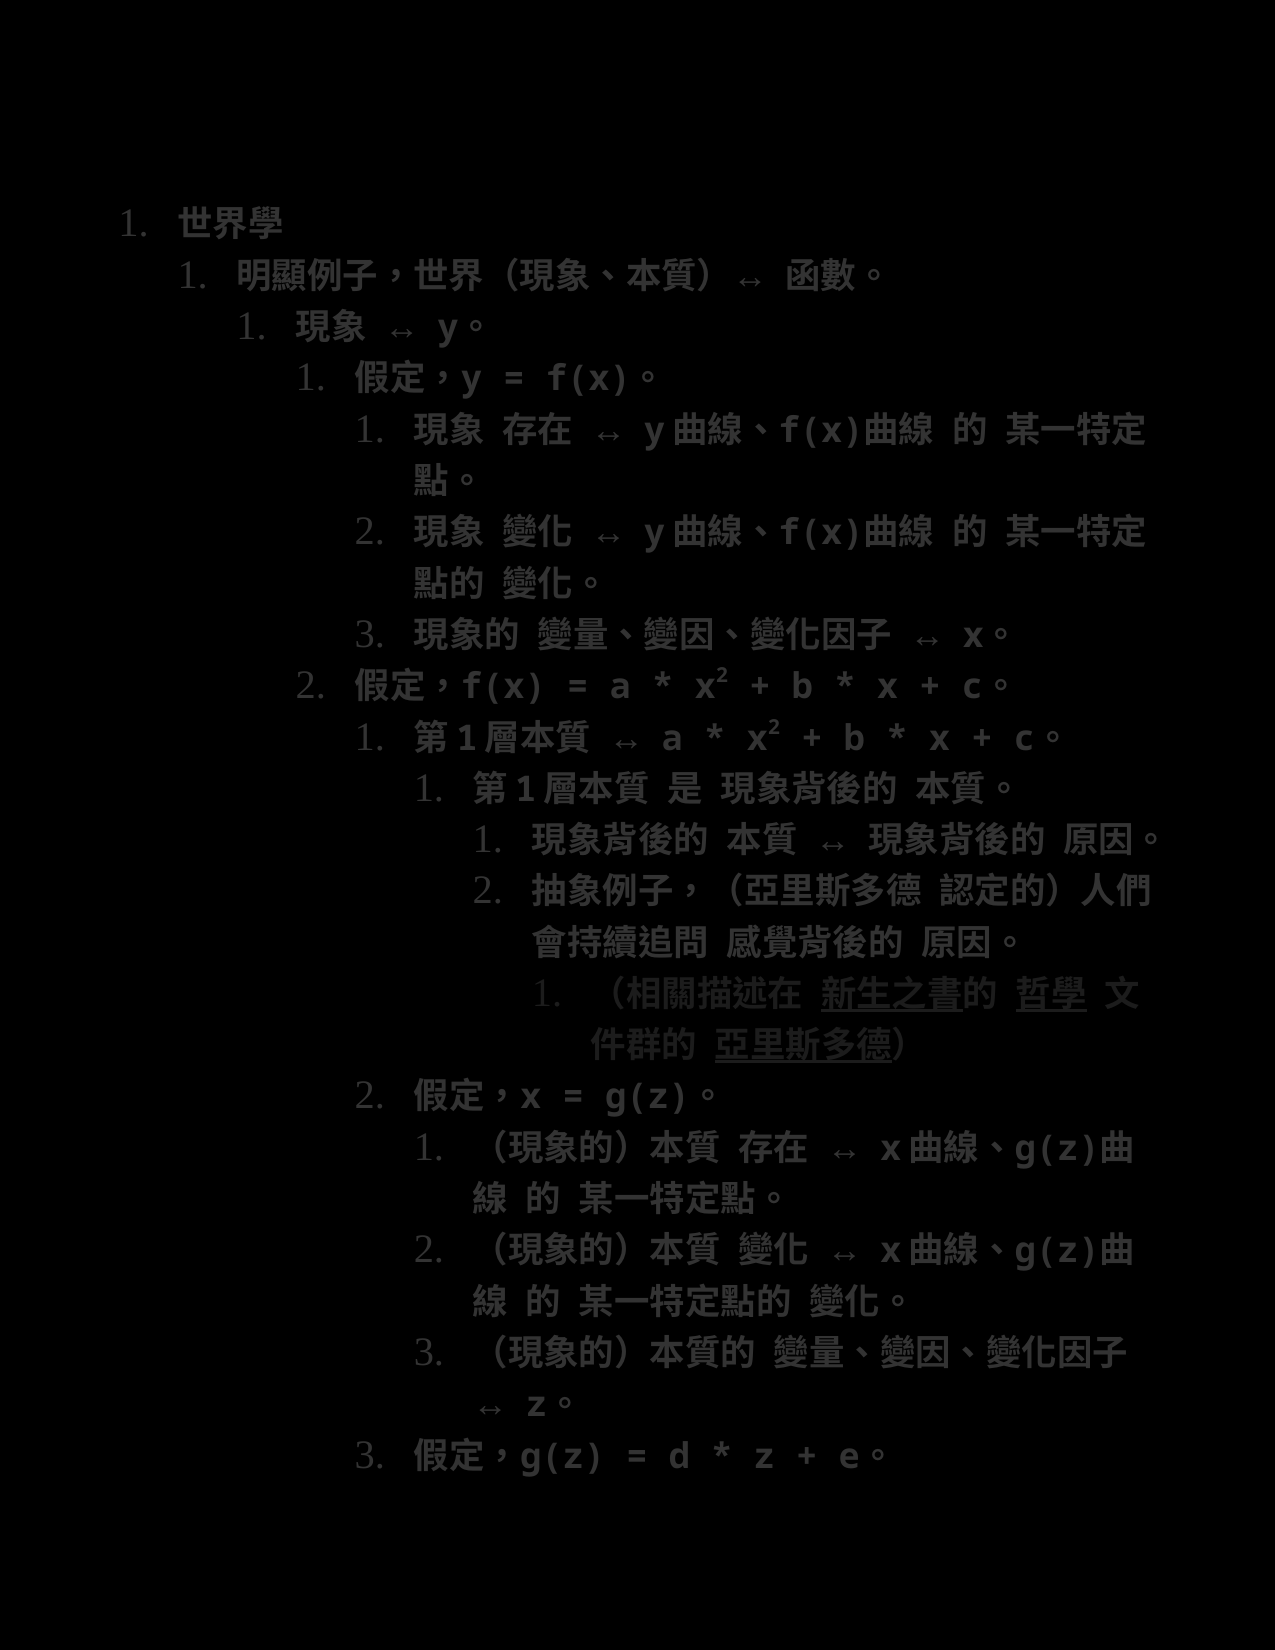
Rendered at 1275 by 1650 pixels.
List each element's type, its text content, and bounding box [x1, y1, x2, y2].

list 現象 變化 ↔ y曲線、f(x)曲線 的 某一特定點的 變化。 [354, 504, 1157, 606]
list 明顯例子，世界（現象、本質）↔ 函數。 [177, 247, 1157, 298]
list 抽象例子，（亞里斯多德 認定的）人們 會持續追問 感覺背後的 原因。 [472, 863, 1157, 965]
list 假定，g(z) = d * z + e。 [354, 1427, 1157, 1478]
list 假定，x = g(z)。 [354, 1068, 1157, 1119]
list 第1層本質 是 現象背後的 本質。 [413, 760, 1157, 812]
list 第1層本質 ↔ a * x2 + b * x + c。 [354, 709, 1157, 760]
list （現象的）本質 變化 ↔ x曲線、g(z)曲線 的 某一特定點的 變化。 [413, 1222, 1157, 1324]
list 現象 存在 ↔ y曲線、f(x)曲線 的 某一特定點。 [354, 401, 1157, 504]
list 假定，f(x) = a * x2 + b * x + c。 [295, 658, 1157, 709]
list 假定，y = f(x)。 [295, 350, 1157, 401]
list 世界學 [118, 196, 1157, 247]
list （現象的）本質 存在 ↔ x曲線、g(z)曲線 的 某一特定點。 [413, 1119, 1157, 1222]
list 現象背後的 本質 ↔ 現象背後的 原因。 [472, 812, 1157, 863]
list 現象的 變量、變因、變化因子 ↔ x。 [354, 606, 1157, 658]
list （現象的）本質的 變量、變因、變化因子 ↔ z。 [413, 1324, 1157, 1427]
list （相關描述在 新生之書的 哲學 文件群的 亞里斯多德） [532, 965, 1157, 1068]
list 現象 ↔ y。 [236, 298, 1157, 350]
